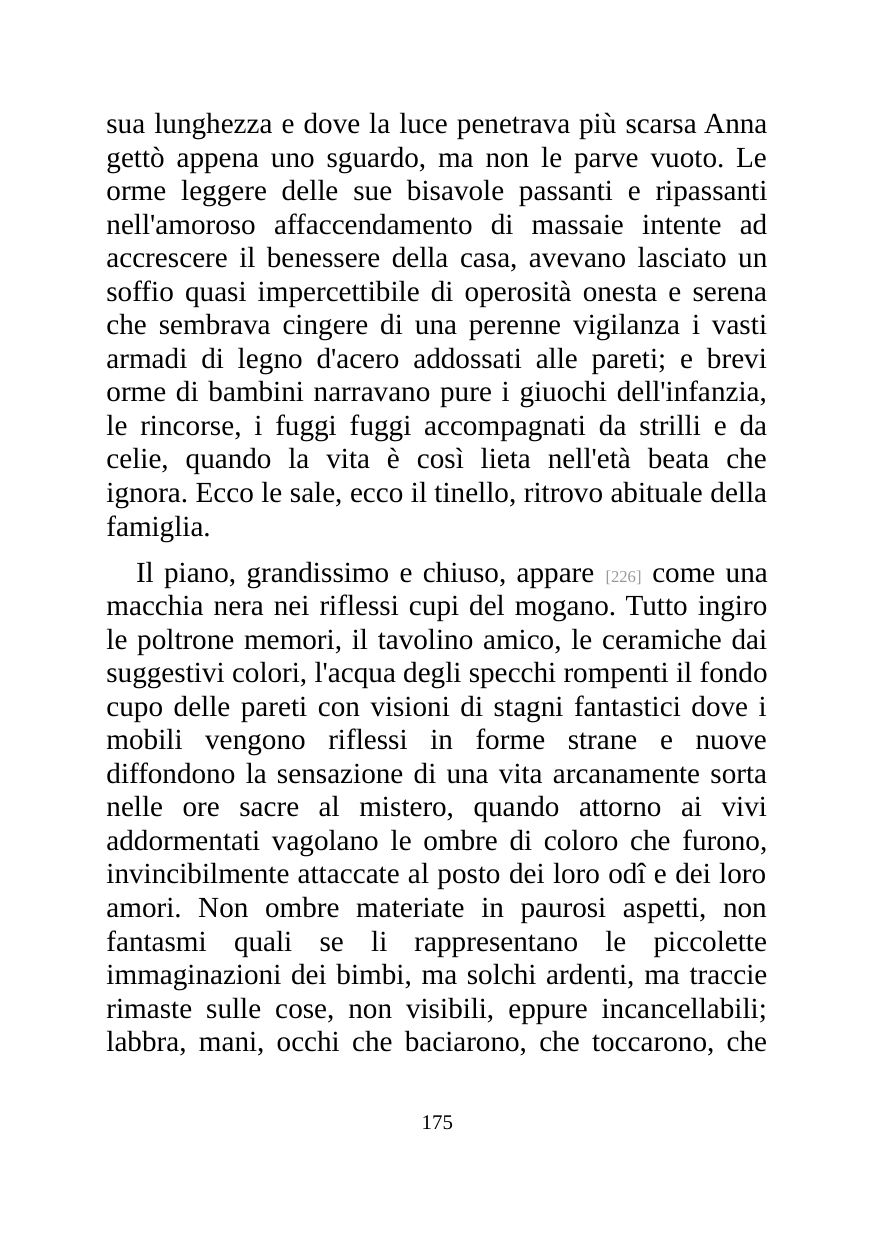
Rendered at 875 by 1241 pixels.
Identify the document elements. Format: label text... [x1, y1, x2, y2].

text Il piano, grandissimo e chiuso, appare [226] come una macchia nera nei riflessi cupi del mogano. Tutto ingiro le poltrone memori, il tavolino amico, le ceramiche dai suggestivi colori, l'acqua degli specchi rompenti il fondo cupo delle pareti con visioni di stagni fantastici dove i mobili vengono riflessi in forme strane e nuove diffondono la sensazione di una vita arcanamente sorta nelle ore sacre al mistero, quando attorno ai vivi addormentati vagolano le ombre di coloro che furono, invincibilmente attaccate al posto dei loro odî e dei loro amori. Non ombre materiate in paurosi aspetti, non fantasmi quali se li rappresentano le piccolette immaginazioni dei bimbi, ma solchi ardenti, ma traccie rimaste sulle cose, non visibili, eppure incancellabili; labbra, mani, occhi che baciarono, che toccarono, che [106, 555, 768, 1058]
text sua lunghezza e dove la luce penetrava più scarsa Anna gettò appena uno sguardo, ma non le parve vuoto. Le orme leggere delle sue bisavole passanti e ripassanti nell'amoroso affaccendamento di massaie intente ad accrescere il benessere della casa, avevano lasciato un soffio quasi impercettibile di operosità onesta e serena che sembrava cingere di una perenne vigilanza i vasti armadi di legno d'acero addossati alle pareti; e brevi orme di bambini narravano pure i giuochi dell'infanzia, le rincorse, i fuggi fuggi accompagnati da strilli e da celie, quando la vita è così lieta nell'età beata che ignora. Ecco le sale, ecco il tinello, ritrovo abituale della famiglia. [106, 106, 768, 542]
